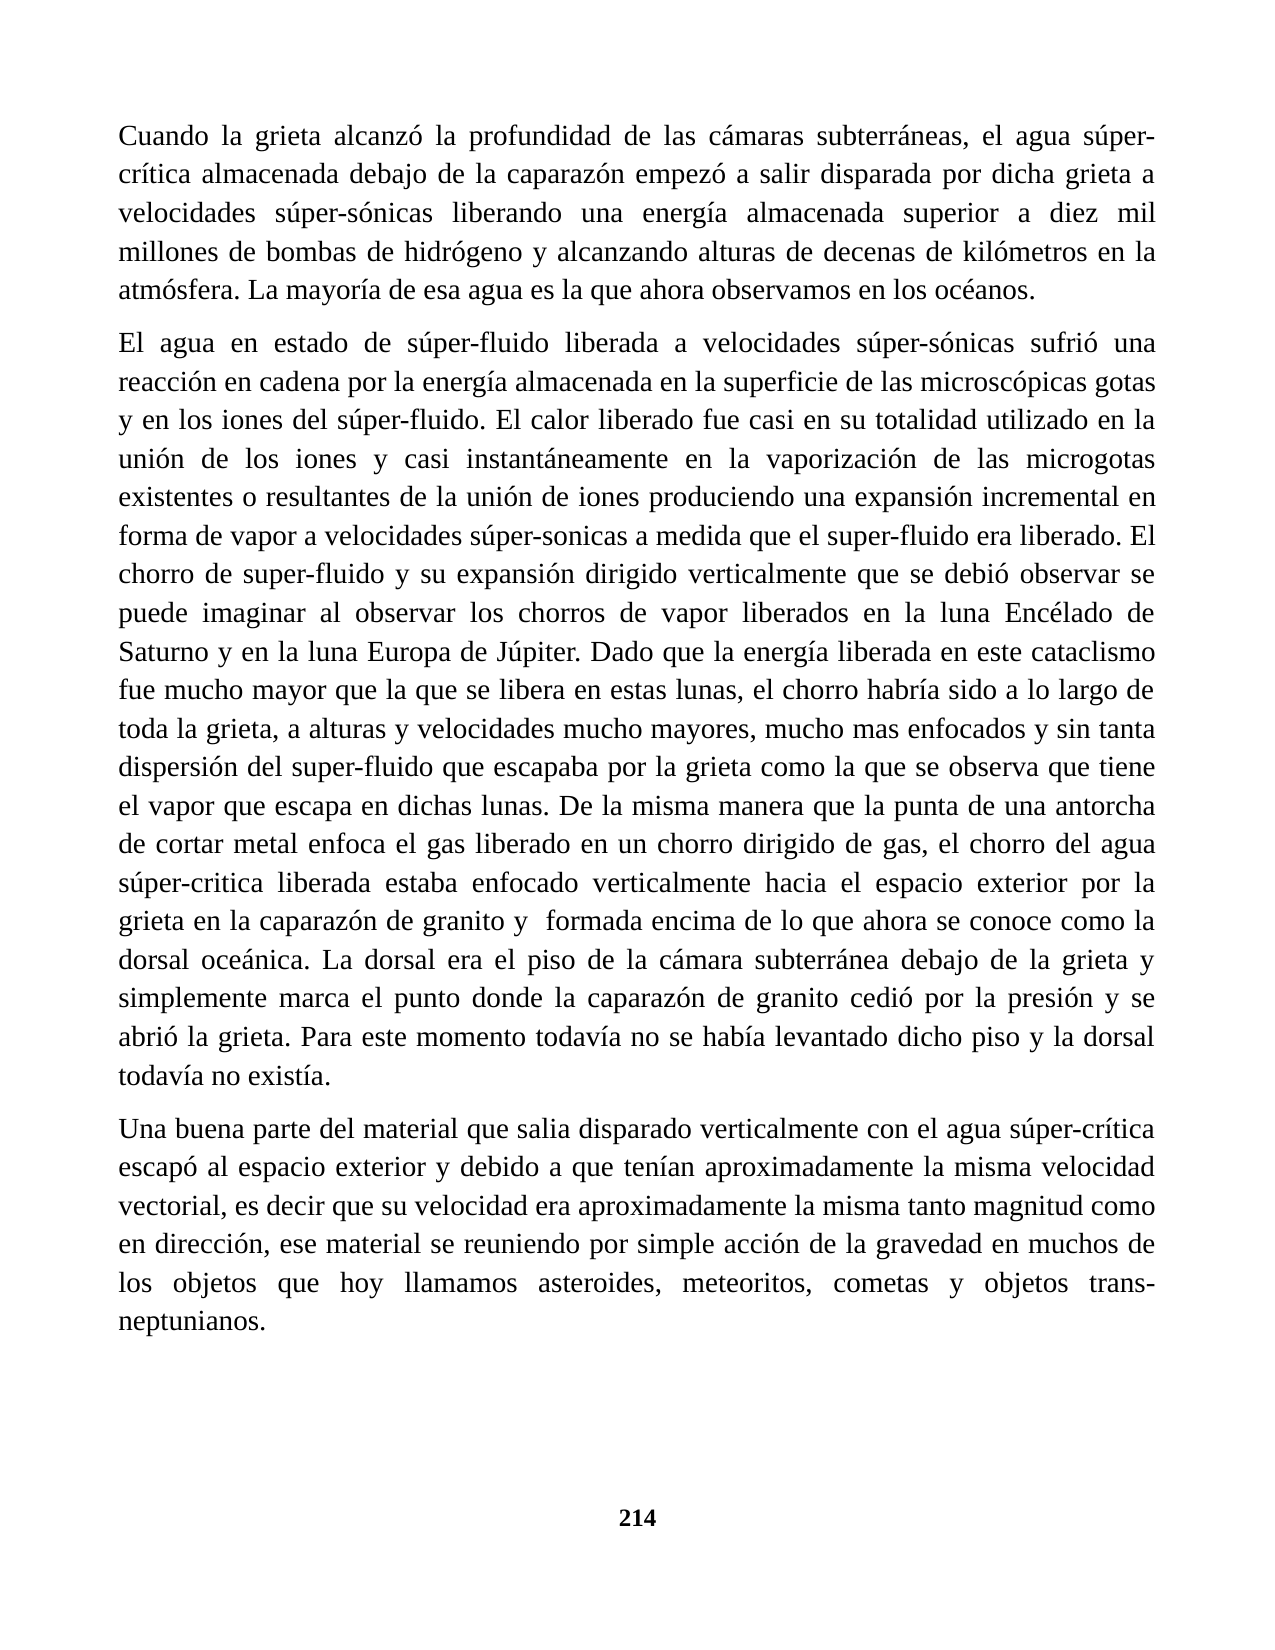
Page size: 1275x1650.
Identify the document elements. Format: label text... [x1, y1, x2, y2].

text Cuando la grieta alcanzó la profundidad de las cámaras subterráneas, el agua súper-crítica almacenada debajo de la caparazón empezó a salir disparada por dicha grieta a velocidades súper-sónicas liberando una energía almacenada superior a diez mil millones de bombas de hidrógeno y alcanzando alturas de decenas de kilómetros en la atmósfera. La mayoría de esa agua es la que ahora observamos en los océanos. [118, 118, 1157, 306]
text Una buena parte del material que salia disparado verticalmente con el agua súper-crítica escapó al espacio exterior y debido a que tenían aproximadamente la misma velocidad vectorial, es decir que su velocidad era aproximadamente la misma tanto magnitud como en dirección, ese material se reuniendo por simple acción de la gravedad en muchos de los objetos que hoy llamamos asteroides, meteoritos, cometas y objetos trans-neptunianos. [118, 1111, 1157, 1337]
text El agua en estado de súper-fluido liberada a velocidades súper-sónicas sufrió una reacción en cadena por la energía almacenada en la superficie de las microscópicas gotas y en los iones del súper-fluido. El calor liberado fue casi en su totalidad utilizado en la unión de los iones y casi instantáneamente en la vaporización de las microgotas existentes o resultantes de la unión de iones produciendo una expansión incremental en forma de vapor a velocidades súper-sonicas a medida que el super-fluido era liberado. El chorro de super-fluido y su expansión dirigido verticalmente que se debió observar se puede imaginar al observar los chorros de vapor liberados en la luna Encélado de Saturno y en la luna Europa de Júpiter. Dado que la energía liberada en este cataclismo fue mucho mayor que la que se libera en estas lunas, el chorro habría sido a lo largo de toda la grieta, a alturas y velocidades mucho mayores, mucho mas enfocados y sin tanta dispersión del super-fluido que escapaba por la grieta como la que se observa que tiene el vapor que escapa en dichas lunas. De la misma manera que la punta de una antorcha de cortar metal enfoca el gas liberado en un chorro dirigido de gas, el chorro del agua súper-critica liberada estaba enfocado verticalmente hacia el espacio exterior por la grieta en la caparazón de granito y formada encima de lo que ahora se conoce como la dorsal oceánica. La dorsal era el piso de la cámara subterránea debajo de la grieta y simplemente marca el punto donde la caparazón de granito cedió por la presión y se abrió la grieta. Para este momento todavía no se había levantado dicho piso y la dorsal todavía no existía. [118, 325, 1157, 1091]
